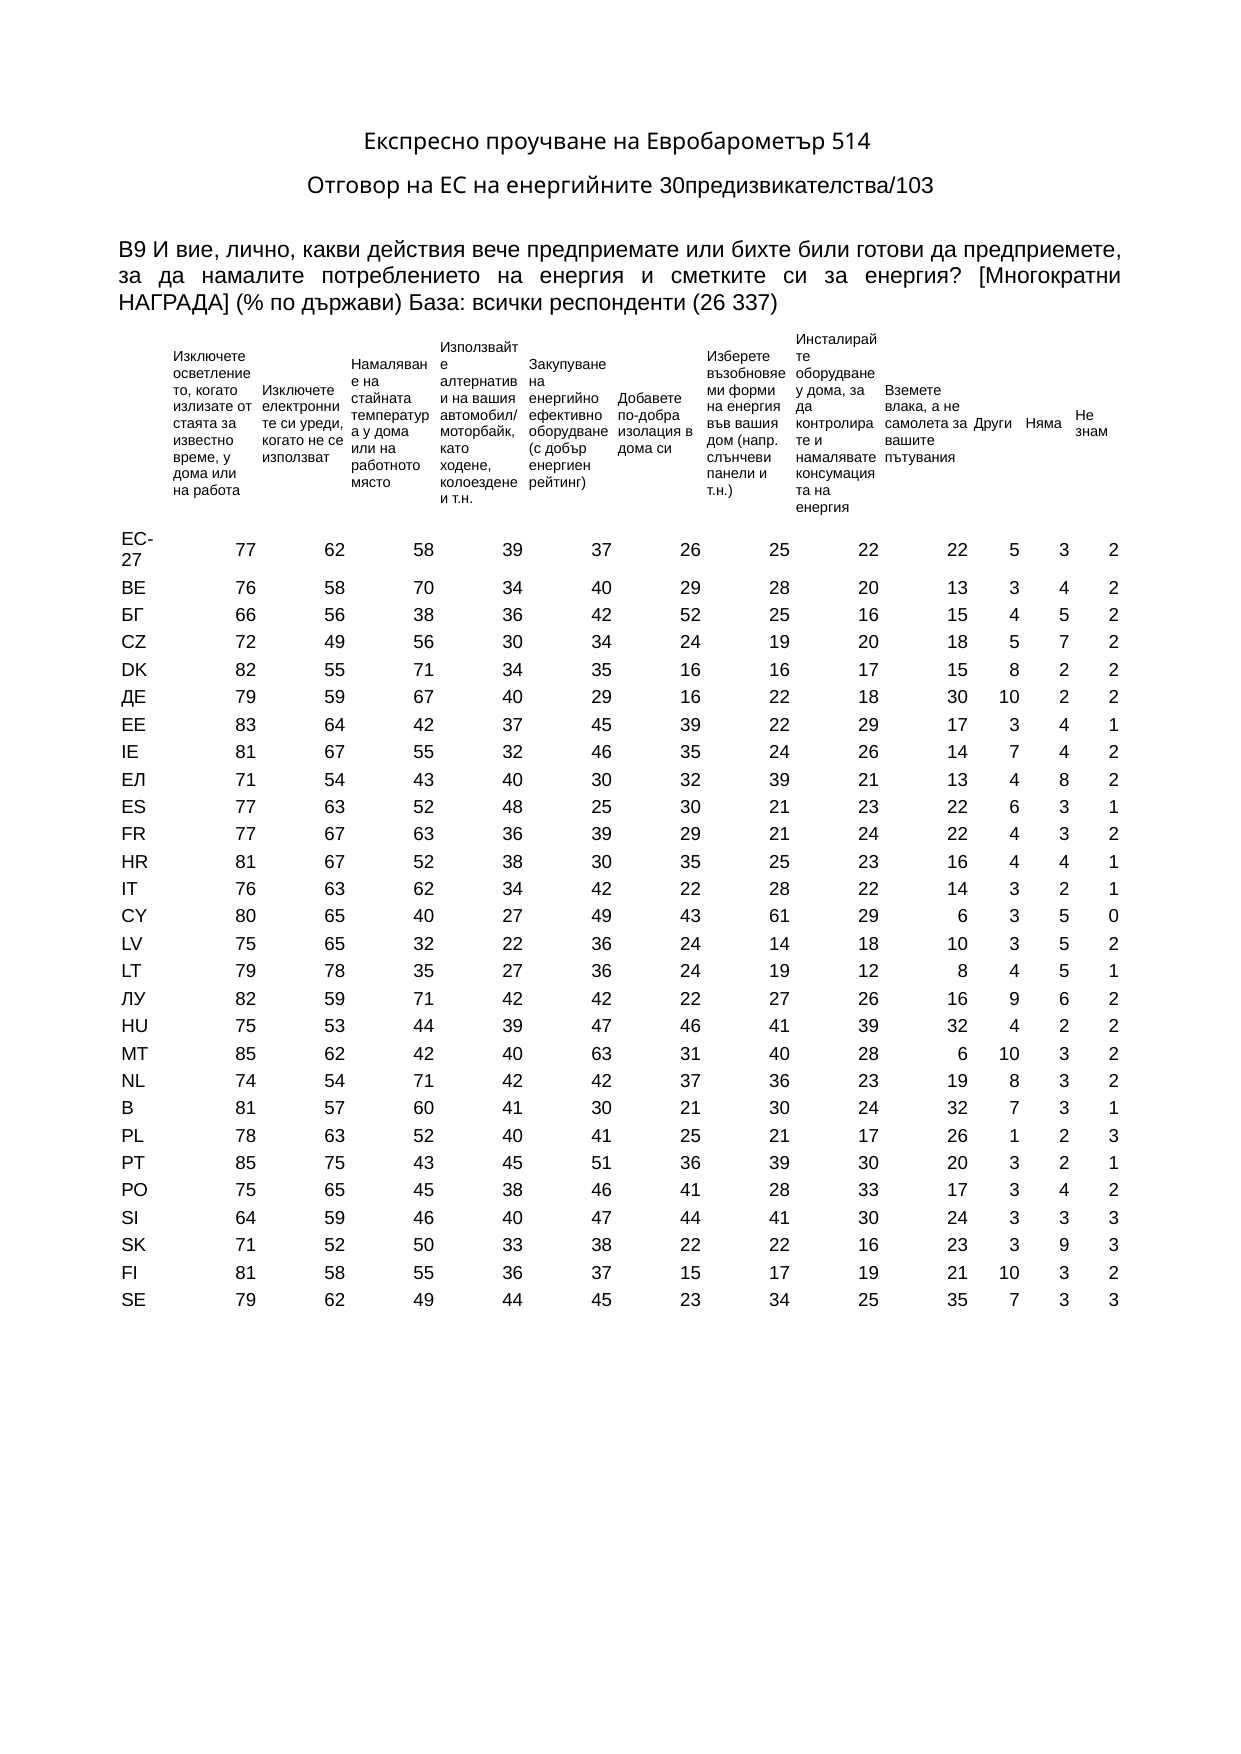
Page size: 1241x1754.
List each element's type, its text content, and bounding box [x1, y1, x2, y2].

table_cell 35 [882, 1286, 971, 1313]
table_cell 19 [882, 1067, 971, 1094]
table_cell 19 [704, 957, 793, 984]
table_cell 26 [615, 525, 704, 574]
table_cell 3 [971, 1176, 1022, 1204]
table_cell 42 [526, 875, 615, 902]
table_cell 20 [793, 629, 882, 656]
table_cell 66 [170, 601, 259, 628]
table_cell 30 [793, 1149, 882, 1176]
table_header Изберете възобновяеми форми на енергия във вашия дом (напр. слънчеви панели и т.н.) [704, 321, 793, 525]
table_cell 24 [793, 820, 882, 848]
table_cell 6 [971, 793, 1022, 820]
table_cell БГ [118, 601, 170, 628]
table_cell 36 [437, 1259, 526, 1286]
table_cell 26 [793, 738, 882, 765]
table_cell 63 [259, 793, 348, 820]
table_cell 56 [348, 629, 437, 656]
table_cell 58 [259, 574, 348, 601]
table_cell 17 [793, 1122, 882, 1149]
table_cell 22 [704, 1231, 793, 1258]
table_cell 63 [348, 820, 437, 848]
table_cell 2 [1072, 1012, 1121, 1039]
table_cell 26 [793, 985, 882, 1012]
table_cell 4 [1023, 711, 1072, 738]
table_cell 37 [615, 1067, 704, 1094]
table_cell 35 [615, 848, 704, 875]
table_cell FI [118, 1259, 170, 1286]
table_cell 25 [704, 848, 793, 875]
table_cell 29 [793, 711, 882, 738]
table_cell MT [118, 1039, 170, 1067]
table_cell 35 [348, 957, 437, 984]
table_cell 33 [793, 1176, 882, 1204]
table_cell 24 [615, 930, 704, 957]
table_cell 27 [704, 985, 793, 1012]
table_cell 30 [615, 793, 704, 820]
table_cell 39 [615, 711, 704, 738]
table_cell ЕС-27 [118, 525, 170, 574]
table_cell 42 [348, 711, 437, 738]
table_cell 13 [882, 574, 971, 601]
table_header Намаляване на стайната температура у дома или на работното място [348, 321, 437, 525]
table_cell 17 [704, 1259, 793, 1286]
table_cell 42 [348, 1039, 437, 1067]
table_cell 57 [259, 1094, 348, 1122]
table_cell 3 [1072, 1231, 1121, 1258]
table_cell 1 [1072, 1094, 1121, 1122]
table_cell 40 [437, 1122, 526, 1149]
table_cell 51 [526, 1149, 615, 1176]
table_cell 36 [615, 1149, 704, 1176]
table_cell 81 [170, 1094, 259, 1122]
table_cell SI [118, 1204, 170, 1231]
table_cell 30 [526, 848, 615, 875]
table_cell 39 [526, 820, 615, 848]
table_cell 2 [1023, 875, 1072, 902]
table_cell 3 [971, 1231, 1022, 1258]
table_cell 41 [615, 1176, 704, 1204]
table_cell 71 [348, 656, 437, 683]
table_cell 45 [526, 1286, 615, 1313]
table_cell 41 [437, 1094, 526, 1122]
table_cell 29 [615, 574, 704, 601]
table_cell 28 [704, 1176, 793, 1204]
table_cell 82 [170, 656, 259, 683]
table_header Няма [1023, 321, 1072, 525]
table_cell 20 [793, 574, 882, 601]
table_cell 23 [793, 793, 882, 820]
table_cell 1 [1072, 793, 1121, 820]
table_cell 65 [259, 930, 348, 957]
table_cell 3 [971, 930, 1022, 957]
table_cell 25 [615, 1122, 704, 1149]
table_cell EE [118, 711, 170, 738]
table_cell 15 [615, 1259, 704, 1286]
table_header Инсталирайте оборудване у дома, за да контролирате и намалявате консумацията на енергия [793, 321, 882, 525]
table_cell 64 [170, 1204, 259, 1231]
table_cell 43 [348, 1149, 437, 1176]
table_cell 71 [348, 985, 437, 1012]
table_cell 37 [526, 1259, 615, 1286]
table_cell 75 [170, 1176, 259, 1204]
table_cell IT [118, 875, 170, 902]
table_cell 5 [1023, 957, 1072, 984]
table_cell 5 [971, 629, 1022, 656]
table_cell 75 [170, 1012, 259, 1039]
table_cell 2 [1072, 574, 1121, 601]
table_header Добавете по-добра изолация в дома си [615, 321, 704, 525]
table_cell 8 [882, 957, 971, 984]
table_cell 5 [1023, 601, 1072, 628]
table_cell 3 [1023, 1067, 1072, 1094]
table_cell 2 [1023, 1122, 1072, 1149]
table_cell PT [118, 1149, 170, 1176]
table_cell FR [118, 820, 170, 848]
table_cell 22 [615, 875, 704, 902]
table_cell 10 [882, 930, 971, 957]
table_cell 3 [1072, 1204, 1121, 1231]
table_cell 7 [1023, 629, 1072, 656]
table_cell 9 [971, 985, 1022, 1012]
table_cell 22 [793, 875, 882, 902]
table_cell 67 [259, 820, 348, 848]
table_cell 3 [1023, 1259, 1072, 1286]
table_cell 45 [437, 1149, 526, 1176]
table_cell 1 [1072, 875, 1121, 902]
table_cell 21 [704, 793, 793, 820]
table_cell 16 [615, 683, 704, 711]
table_cell 34 [437, 574, 526, 601]
table_cell 3 [971, 574, 1022, 601]
table_cell 32 [615, 765, 704, 793]
table_cell 2 [1072, 930, 1121, 957]
table_cell SK [118, 1231, 170, 1258]
table_cell 30 [437, 629, 526, 656]
table_cell РО [118, 1176, 170, 1204]
table_cell 23 [793, 1067, 882, 1094]
table_header Изключете електронните си уреди, когато не се използват [259, 321, 348, 525]
table_cell 14 [882, 738, 971, 765]
table_cell 82 [170, 985, 259, 1012]
table_cell 3 [1023, 525, 1072, 574]
table_cell 1 [1072, 711, 1121, 738]
table_cell 15 [882, 656, 971, 683]
table_header Вземете влака, а не самолета за вашите пътувания [882, 321, 971, 525]
table_cell 3 [1023, 1204, 1072, 1231]
table_cell 77 [170, 525, 259, 574]
table_cell 2 [1072, 738, 1121, 765]
table_cell 1 [1072, 1149, 1121, 1176]
table_cell 39 [704, 1149, 793, 1176]
table_header Изключете осветлението, когато излизате от стаята за известно време, у дома или на работа [170, 321, 259, 525]
table_cell 6 [882, 1039, 971, 1067]
table_cell 43 [615, 903, 704, 930]
table_cell 49 [348, 1286, 437, 1313]
table_cell 80 [170, 903, 259, 930]
table_header Други [971, 321, 1022, 525]
table_cell 42 [437, 1067, 526, 1094]
table_cell 2 [1072, 1176, 1121, 1204]
table_cell 32 [348, 930, 437, 957]
table_cell 72 [170, 629, 259, 656]
table_cell 79 [170, 1286, 259, 1313]
table_cell 50 [348, 1231, 437, 1258]
table_cell 40 [437, 683, 526, 711]
table_cell 59 [259, 1204, 348, 1231]
table_cell 21 [793, 765, 882, 793]
table_cell 41 [704, 1204, 793, 1231]
table_cell 67 [259, 848, 348, 875]
table_cell 24 [615, 629, 704, 656]
table_cell 36 [437, 601, 526, 628]
table_cell 76 [170, 574, 259, 601]
table_cell 7 [971, 738, 1022, 765]
table_cell ДЕ [118, 683, 170, 711]
table_cell 67 [259, 738, 348, 765]
table_cell 67 [348, 683, 437, 711]
table_cell 27 [437, 903, 526, 930]
table_cell 7 [971, 1286, 1022, 1313]
table_cell 4 [1023, 848, 1072, 875]
table_cell 85 [170, 1149, 259, 1176]
table_cell 35 [615, 738, 704, 765]
table_cell 40 [704, 1039, 793, 1067]
table_cell 83 [170, 711, 259, 738]
table_cell 36 [526, 930, 615, 957]
table_cell 32 [882, 1012, 971, 1039]
table_cell 75 [170, 930, 259, 957]
table_cell 7 [971, 1094, 1022, 1122]
table_cell 4 [971, 765, 1022, 793]
table_cell 2 [1072, 656, 1121, 683]
table_cell 12 [793, 957, 882, 984]
table_cell 3 [971, 1149, 1022, 1176]
table_cell 14 [704, 930, 793, 957]
table_cell 5 [1023, 903, 1072, 930]
table_cell 18 [793, 683, 882, 711]
table_cell 5 [971, 525, 1022, 574]
table_cell 8 [971, 1067, 1022, 1094]
table_cell 38 [526, 1231, 615, 1258]
table_cell SE [118, 1286, 170, 1313]
table_cell 42 [526, 985, 615, 1012]
table_cell 62 [259, 525, 348, 574]
table_cell NL [118, 1067, 170, 1094]
table_cell 2 [1072, 1259, 1121, 1286]
table_cell 62 [259, 1286, 348, 1313]
table_cell 23 [615, 1286, 704, 1313]
table_cell 59 [259, 985, 348, 1012]
table_cell 34 [437, 656, 526, 683]
table_cell 39 [793, 1012, 882, 1039]
table_cell 58 [259, 1259, 348, 1286]
table_cell 21 [882, 1259, 971, 1286]
table_cell 6 [882, 903, 971, 930]
table_cell 46 [526, 1176, 615, 1204]
table_cell 58 [348, 525, 437, 574]
table_cell 22 [437, 930, 526, 957]
table_cell 36 [437, 820, 526, 848]
table_cell 41 [526, 1122, 615, 1149]
table_cell 2 [1072, 985, 1121, 1012]
table_cell 16 [793, 601, 882, 628]
table_cell 4 [971, 848, 1022, 875]
table_cell 35 [526, 656, 615, 683]
table_cell 78 [259, 957, 348, 984]
table_cell 40 [526, 574, 615, 601]
table_cell 22 [704, 711, 793, 738]
table_cell 24 [793, 1094, 882, 1122]
table_cell 30 [704, 1094, 793, 1122]
table_cell 34 [704, 1286, 793, 1313]
table_cell 77 [170, 793, 259, 820]
table_cell 3 [1023, 1094, 1072, 1122]
table_cell 55 [259, 656, 348, 683]
table_cell HU [118, 1012, 170, 1039]
table_cell 38 [348, 601, 437, 628]
table_cell 55 [348, 738, 437, 765]
table_cell DK [118, 656, 170, 683]
table_cell 2 [1072, 1067, 1121, 1094]
table_cell 4 [1023, 1176, 1072, 1204]
table_cell 76 [170, 875, 259, 902]
table_cell 71 [170, 765, 259, 793]
table_cell 22 [704, 683, 793, 711]
table_cell 48 [437, 793, 526, 820]
table_cell 41 [704, 1012, 793, 1039]
table_cell 52 [259, 1231, 348, 1258]
table_cell 4 [971, 601, 1022, 628]
table_cell 63 [259, 1122, 348, 1149]
table_cell 39 [437, 525, 526, 574]
table_cell 29 [615, 820, 704, 848]
table_cell 22 [793, 525, 882, 574]
table_cell 40 [348, 903, 437, 930]
table_cell 2 [1023, 656, 1072, 683]
table_cell 25 [526, 793, 615, 820]
table_cell ES [118, 793, 170, 820]
table_cell 10 [971, 1259, 1022, 1286]
table_cell 19 [704, 629, 793, 656]
table_cell 59 [259, 683, 348, 711]
table_cell ЕЛ [118, 765, 170, 793]
table_cell 2 [1072, 601, 1121, 628]
table_cell 10 [971, 1039, 1022, 1067]
table_cell 1 [1072, 957, 1121, 984]
table_cell 22 [882, 525, 971, 574]
table_cell 29 [793, 903, 882, 930]
table_cell 3 [1023, 1039, 1072, 1067]
table_cell 3 [1023, 820, 1072, 848]
table_cell 43 [348, 765, 437, 793]
table_cell 24 [704, 738, 793, 765]
table_cell 19 [793, 1259, 882, 1286]
table_cell 79 [170, 957, 259, 984]
table_cell 14 [882, 875, 971, 902]
table_cell 3 [1023, 793, 1072, 820]
table_cell 4 [1023, 574, 1072, 601]
table_cell 62 [259, 1039, 348, 1067]
table_cell 3 [971, 875, 1022, 902]
table_cell 17 [882, 1176, 971, 1204]
table_cell 23 [882, 1231, 971, 1258]
table_cell 30 [526, 765, 615, 793]
table_cell 28 [704, 574, 793, 601]
table_cell 61 [704, 903, 793, 930]
table_cell 85 [170, 1039, 259, 1067]
table_cell 16 [882, 985, 971, 1012]
table_cell 39 [437, 1012, 526, 1039]
table_cell 4 [971, 820, 1022, 848]
table_cell В [118, 1094, 170, 1122]
table_cell 40 [437, 765, 526, 793]
table_cell 22 [615, 985, 704, 1012]
table_cell 45 [526, 711, 615, 738]
table_cell 24 [615, 957, 704, 984]
table_cell 54 [259, 765, 348, 793]
table_cell 53 [259, 1012, 348, 1039]
table_cell 74 [170, 1067, 259, 1094]
text В9 И вие, лично, какви действия вече предприемате или бихте били готови да предприемете, за да намалите потреблението на енергия и сметките си за енергия? [Многократни НАГРАДА] (% по държави) База: всички респонденти (26 337) [118, 236, 1122, 315]
table_cell 45 [348, 1176, 437, 1204]
table_cell 22 [882, 820, 971, 848]
table_cell 17 [793, 656, 882, 683]
table_cell 37 [437, 711, 526, 738]
table_cell 52 [615, 601, 704, 628]
table_cell 64 [259, 711, 348, 738]
table_cell 2 [1072, 683, 1121, 711]
table_cell 29 [526, 683, 615, 711]
table_cell 2 [1072, 765, 1121, 793]
table_cell 4 [1023, 738, 1072, 765]
table_cell 26 [882, 1122, 971, 1149]
table_cell 28 [793, 1039, 882, 1067]
table_cell 70 [348, 574, 437, 601]
table_cell 78 [170, 1122, 259, 1149]
table_cell 71 [170, 1231, 259, 1258]
table_cell 4 [971, 957, 1022, 984]
table_cell 10 [971, 683, 1022, 711]
table_cell 75 [259, 1149, 348, 1176]
table_cell 22 [615, 1231, 704, 1258]
table_cell 3 [971, 1204, 1022, 1231]
table_cell 65 [259, 1176, 348, 1204]
table_cell 55 [348, 1259, 437, 1286]
table_cell 1 [1072, 848, 1121, 875]
table_cell 6 [1023, 985, 1072, 1012]
table_cell 13 [882, 765, 971, 793]
table_cell 36 [526, 957, 615, 984]
table_cell 23 [793, 848, 882, 875]
table_cell 32 [882, 1094, 971, 1122]
table_cell 18 [882, 629, 971, 656]
table_cell ЛУ [118, 985, 170, 1012]
table_cell 3 [1072, 1286, 1121, 1313]
table_cell 42 [526, 1067, 615, 1094]
table_cell 2 [1023, 1012, 1072, 1039]
table_cell 18 [793, 930, 882, 957]
table_cell HR [118, 848, 170, 875]
table_cell BE [118, 574, 170, 601]
table_cell LV [118, 930, 170, 957]
table_cell 21 [615, 1094, 704, 1122]
table_cell 15 [882, 601, 971, 628]
table_cell 21 [704, 820, 793, 848]
table_cell 39 [704, 765, 793, 793]
table_cell 21 [704, 1122, 793, 1149]
table_cell 47 [526, 1012, 615, 1039]
table_header Използвайте алтернативи на вашия автомобил/моторбайк, като ходене, колоездене и т.н. [437, 321, 526, 525]
table_cell 3 [1023, 1286, 1072, 1313]
table_cell 30 [882, 683, 971, 711]
table_cell 62 [348, 875, 437, 902]
table_cell 27 [437, 957, 526, 984]
table_cell 65 [259, 903, 348, 930]
table_cell 36 [704, 1067, 793, 1094]
table_cell 16 [882, 848, 971, 875]
table_cell 30 [526, 1094, 615, 1122]
table_cell 2 [1023, 683, 1072, 711]
table_cell PL [118, 1122, 170, 1149]
table_cell 24 [882, 1204, 971, 1231]
table_cell 17 [882, 711, 971, 738]
table_cell 16 [793, 1231, 882, 1258]
table_cell CY [118, 903, 170, 930]
table_cell 60 [348, 1094, 437, 1122]
table_cell 2 [1072, 629, 1121, 656]
table_cell 71 [348, 1067, 437, 1094]
table_cell 20 [882, 1149, 971, 1176]
table_cell 38 [437, 848, 526, 875]
table_cell 38 [437, 1176, 526, 1204]
table_cell 30 [793, 1204, 882, 1231]
table_cell 25 [704, 601, 793, 628]
table_cell 46 [348, 1204, 437, 1231]
table_cell 5 [1023, 930, 1072, 957]
table_cell 40 [437, 1039, 526, 1067]
table_cell 8 [1023, 765, 1072, 793]
table_cell 3 [1072, 1122, 1121, 1149]
table_cell 0 [1072, 903, 1121, 930]
table_cell 56 [259, 601, 348, 628]
table_cell 79 [170, 683, 259, 711]
table_cell 3 [971, 903, 1022, 930]
table_header Не знам [1072, 321, 1121, 525]
table_cell 2 [1023, 1149, 1072, 1176]
table_cell 16 [615, 656, 704, 683]
table_cell 2 [1072, 525, 1121, 574]
table_cell 34 [437, 875, 526, 902]
table_cell 2 [1072, 1039, 1121, 1067]
table_cell 32 [437, 738, 526, 765]
table_cell 3 [971, 711, 1022, 738]
table_cell 9 [1023, 1231, 1072, 1258]
table_cell LT [118, 957, 170, 984]
table_cell 40 [437, 1204, 526, 1231]
table_cell 52 [348, 793, 437, 820]
table_cell 2 [1072, 820, 1121, 848]
table_cell 34 [526, 629, 615, 656]
table_cell 49 [526, 903, 615, 930]
table_cell 25 [793, 1286, 882, 1313]
table_header [118, 321, 170, 525]
table_cell 46 [526, 738, 615, 765]
table_cell 25 [704, 525, 793, 574]
table_cell 1 [971, 1122, 1022, 1149]
table_cell 81 [170, 1259, 259, 1286]
table_cell 8 [971, 656, 1022, 683]
table_cell 49 [259, 629, 348, 656]
table_cell 37 [526, 525, 615, 574]
table_cell 81 [170, 738, 259, 765]
table_cell 63 [526, 1039, 615, 1067]
table_cell 52 [348, 848, 437, 875]
table_cell 22 [882, 793, 971, 820]
table_cell 33 [437, 1231, 526, 1258]
table_cell 44 [348, 1012, 437, 1039]
table_cell 81 [170, 848, 259, 875]
table_cell 46 [615, 1012, 704, 1039]
table_cell 63 [259, 875, 348, 902]
table_cell IE [118, 738, 170, 765]
table_cell 42 [437, 985, 526, 1012]
table_cell 31 [615, 1039, 704, 1067]
table_cell 42 [526, 601, 615, 628]
table_cell 52 [348, 1122, 437, 1149]
table_cell 44 [437, 1286, 526, 1313]
table_cell CZ [118, 629, 170, 656]
table_header Закупуване на енергийно ефективно оборудване (с добър енергиен рейтинг) [526, 321, 615, 525]
table_cell 16 [704, 656, 793, 683]
table_cell 44 [615, 1204, 704, 1231]
table_cell 28 [704, 875, 793, 902]
table_cell 47 [526, 1204, 615, 1231]
table_cell 77 [170, 820, 259, 848]
table_cell 54 [259, 1067, 348, 1094]
table_cell 4 [971, 1012, 1022, 1039]
